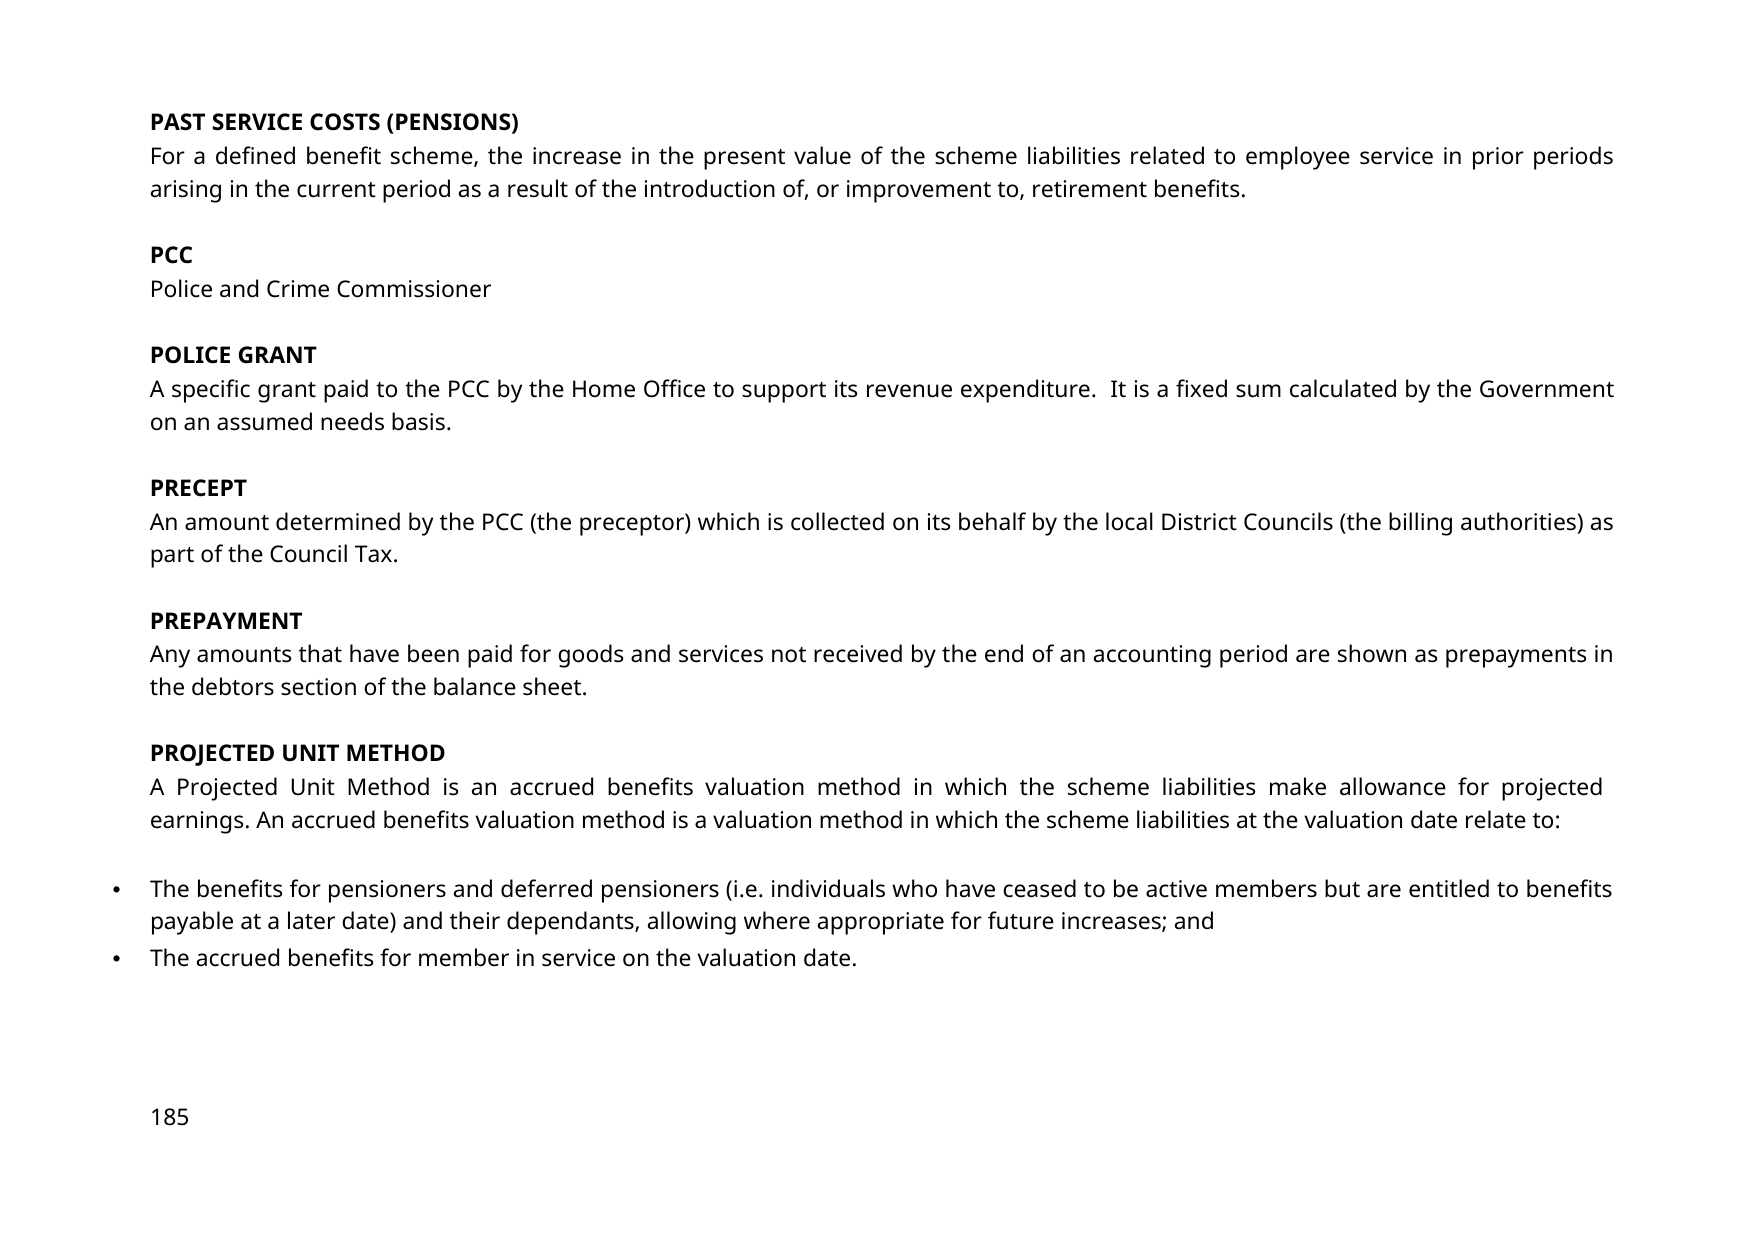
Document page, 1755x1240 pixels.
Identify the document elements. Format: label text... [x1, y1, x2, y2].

text Police and Crime Commissioner [149, 273, 1616, 304]
subtitle POLICE GRANT [149, 339, 1522, 370]
subtitle PROJECTED UNIT METHOD [149, 737, 1522, 768]
subtitle PRECEPT [149, 472, 1522, 503]
text A Projected Unit Method is an accrued benefits valuation method in which the scheme liabilities make allowance for projected earnings. An accrued benefits valuation method is a valuation method in which the scheme liabilities at the valuation date relate to: [149, 771, 1604, 835]
subtitle PAST SERVICE COSTS (PENSIONS) [149, 106, 1522, 137]
text An amount determined by the PCC (the preceptor) which is collected on its behalf by the local District Councils (the billing authorities) as part of the Council Tax. [149, 506, 1616, 569]
text Any amounts that have been paid for goods and services not received by the end of an accounting period are shown as prepayments in the debtors section of the balance sheet. [149, 638, 1616, 702]
text A specific grant paid to the PCC by the Home Office to support its revenue expenditure. It is a fixed sum calculated by the Government on an assumed needs basis. [149, 373, 1616, 437]
text PCC [149, 239, 1522, 270]
subtitle PREPAYMENT [149, 604, 1522, 636]
list The benefits for pensioners and deferred pensioners (i.e. individuals who have ceased to be active members but are entitled to benefits payable at a later date) and their dependants, allowing where appropriate for future increases; and [112, 873, 1616, 936]
text For a defined benefit scheme, the increase in the present value of the scheme liabilities related to employee service in prior periods arising in the current period as a result of the introduction of, or improvement to, retirement benefits. [149, 140, 1616, 204]
list The accrued benefits for member in service on the valuation date. [112, 941, 1616, 973]
